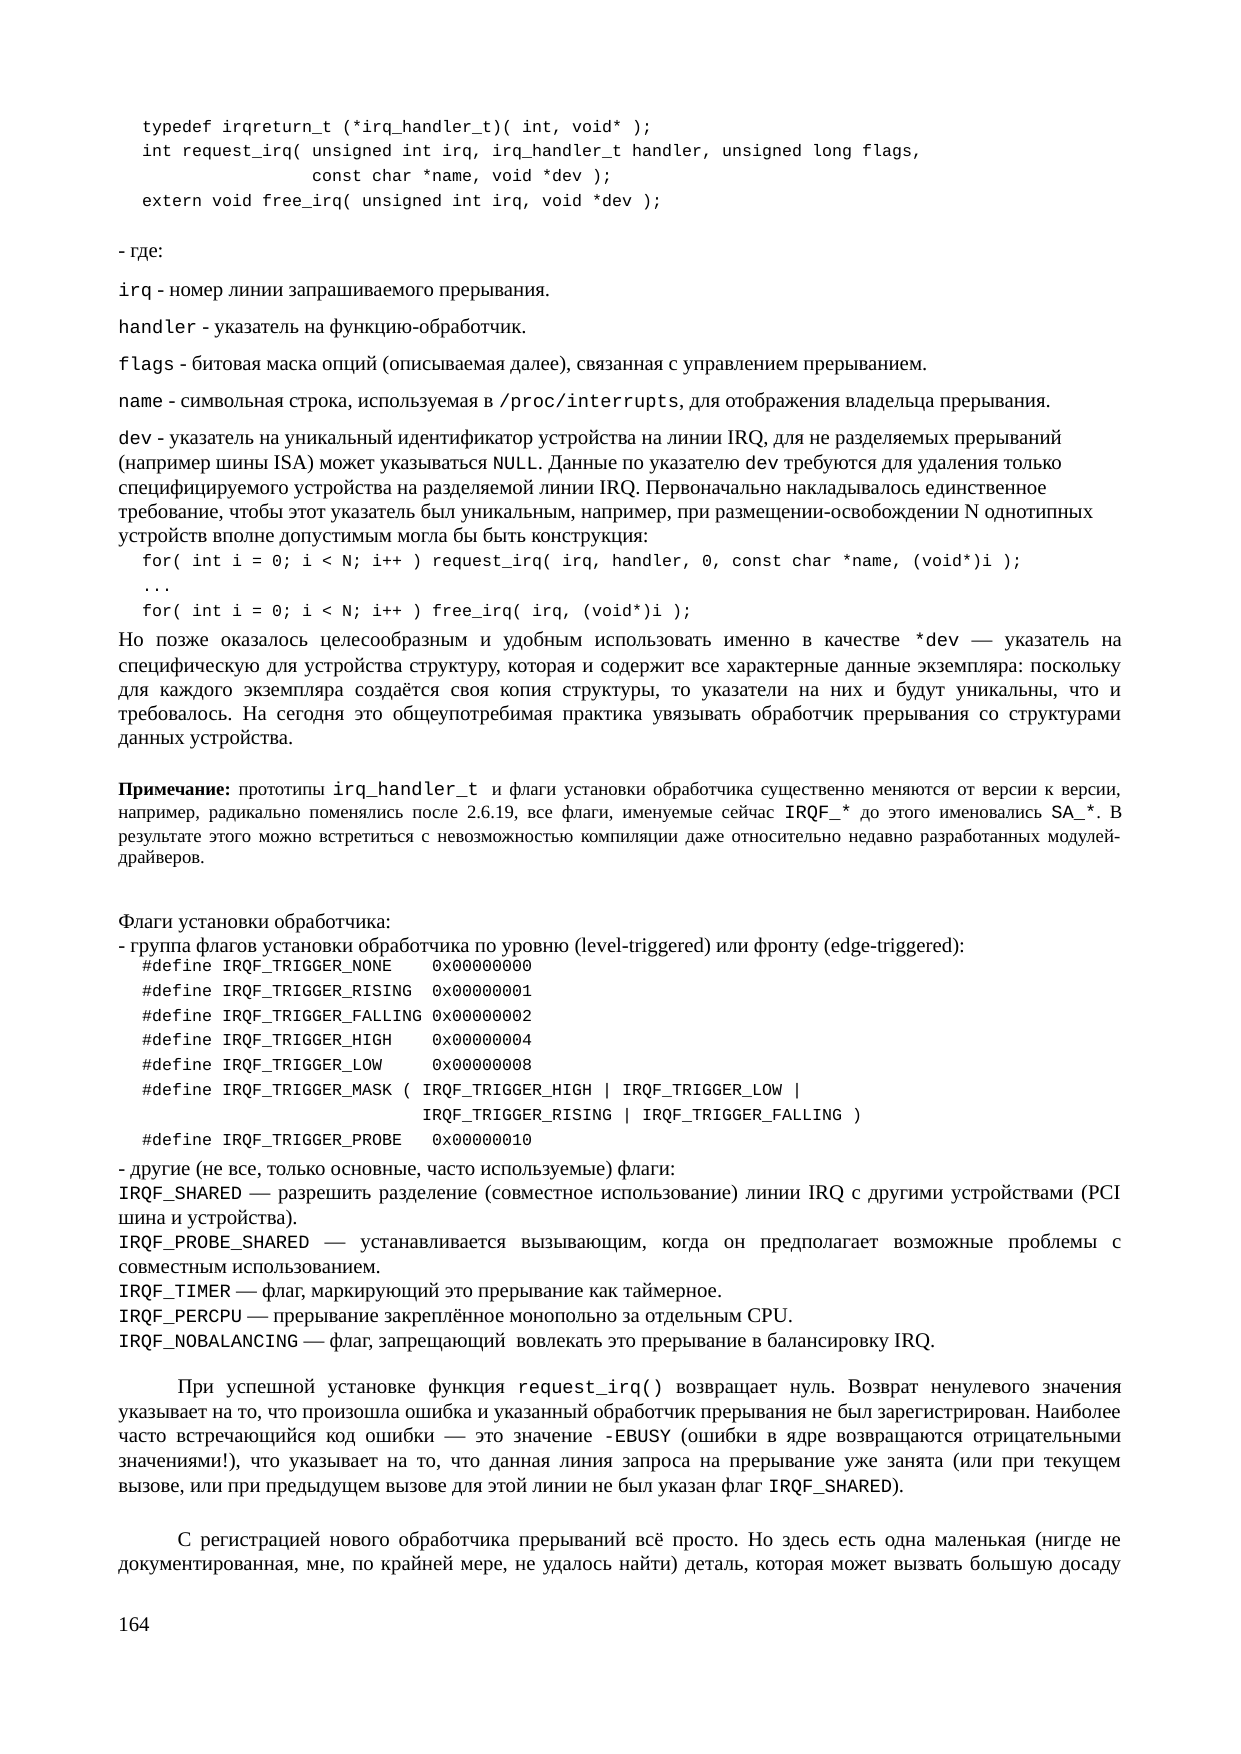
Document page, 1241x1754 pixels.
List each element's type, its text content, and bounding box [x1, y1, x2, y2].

text Флаги установки обработчика: [118, 909, 1122, 933]
text IRQF_PROBE_SHARED — устанавливается вызывающим, когда он предполагает возможные проблемы с совместным использованием. [118, 1229, 1122, 1278]
text IRQF_TRIGGER_RISING | IRQF_TRIGGER_FALLING ) [142, 1106, 1122, 1125]
text for( int i = 0; i < N; i++ ) free_irq( irq, (void*)i ); [142, 603, 1122, 621]
text - группа флагов установки обработчика по уровню (level-triggered) или фронту (edge-triggered): [118, 933, 1122, 957]
text dev - указатель на уникальный идентификатор устройства на линии IRQ, для не разделяемых прерываний (например шины ISA) может указываться NULL. Данные по указателю dev требуются для удаления только специфицируемого устройства на разделяемой линии IRQ. Первоначально накладывалось единственное требование, чтобы этот указатель был уникальным, например, при размещении-освобождении N однотипных устройств вполне допустимым могла бы быть конструкция: [118, 425, 1122, 547]
text int request_irq( unsigned int irq, irq_handler_t handler, unsigned long flags, [142, 143, 1122, 162]
text #define IRQF_TRIGGER_PROBE 0x00000010 [142, 1131, 1122, 1150]
text for( int i = 0; i < N; i++ ) request_irq( irq, handler, 0, const char *name, (void*)i ); [142, 553, 1122, 572]
text IRQF_SHARED — разрешить разделение (совместное использование) линии IRQ с другими устройствами (PCI шина и устройства). [118, 1180, 1122, 1229]
text - где: [118, 238, 1122, 262]
text При успешной установке функция request_irq() возвращает нуль. Возврат ненулевого значения указывает на то, что произошла ошибка и указанный обработчик прерывания не был зарегистрирован. Наиболее часто встречающийся код ошибки — это значение -EBUSY (ошибки в ядре возвращаются отрицательными значениями!), что указывает на то, что данная линия запроса на прерывание уже занята (или при текущем вызове, или при предыдущем вызове для этой линии не был указан флаг IRQF_SHARED). [118, 1374, 1122, 1498]
text irq - номер линии запрашиваемого прерывания. [118, 277, 1122, 302]
text С регистрацией нового обработчика прерываний всё просто. Но здесь есть одна маленькая (нигде не документированная, мне, по крайней мере, не удалось найти) деталь, которая может вызвать большую досаду [118, 1527, 1122, 1575]
text #define IRQF_TRIGGER_FALLING 0x00000002 [142, 1007, 1122, 1026]
text #define IRQF_TRIGGER_HIGH 0x00000004 [142, 1032, 1122, 1051]
text const char *name, void *dev ); [142, 168, 1122, 187]
text ... [142, 578, 1122, 597]
text #define IRQF_TRIGGER_MASK ( IRQF_TRIGGER_HIGH | IRQF_TRIGGER_LOW | [142, 1081, 1122, 1100]
text flags - битовая маска опций (описываемая далее), связанная с управлением прерыванием. [118, 351, 1122, 376]
text IRQF_PERCPU — прерывание закреплённое монопольно за отдельным CPU. [118, 1303, 1122, 1328]
text #define IRQF_TRIGGER_RISING 0x00000001 [142, 982, 1122, 1001]
text handler - указатель на функцию-обработчик. [118, 314, 1122, 339]
text IRQF_TIMER — флаг, маркирующий это прерывание как таймерное. [118, 1278, 1122, 1303]
text IRQF_NOBALANCING — флаг, запрещающий вовлекать это прерывание в балансировку IRQ. [118, 1328, 1122, 1353]
text - другие (не все, только основные, часто используемые) флаги: [118, 1156, 1122, 1180]
text Но позже оказалось целесообразным и удобным использовать именно в качестве *dev — указатель на специфическую для устройства структуру, которая и содержит все характерные данные экземпляра: поскольку для каждого экземпляра создаётся своя копия структуры, то указатели на них и будут уникальны, что и требовалось. На сегодня это общеупотребимая практика увязывать обработчик прерывания со структурами данных устройства. [118, 627, 1122, 749]
text name - символьная строка, используемая в /proc/interrupts, для отображения владельца прерывания. [118, 388, 1122, 413]
text Примечание: прототипы irq_handler_t и флаги установки обработчика существенно меняются от версии к версии, например, радикально поменялись после 2.6.19, все флаги, именуемые сейчас IRQF_* до этого именовались SA_*. В результате этого можно встретиться с невозможностью компиляции даже относительно недавно разработанных модулей-драйверов. [118, 778, 1122, 868]
text #define IRQF_TRIGGER_LOW 0x00000008 [142, 1057, 1122, 1076]
text typedef irqreturn_t (*irq_handler_t)( int, void* ); [142, 118, 1122, 137]
text extern void free_irq( unsigned int irq, void *dev ); [142, 192, 1122, 211]
text #define IRQF_TRIGGER_NONE 0x00000000 [142, 957, 1122, 976]
